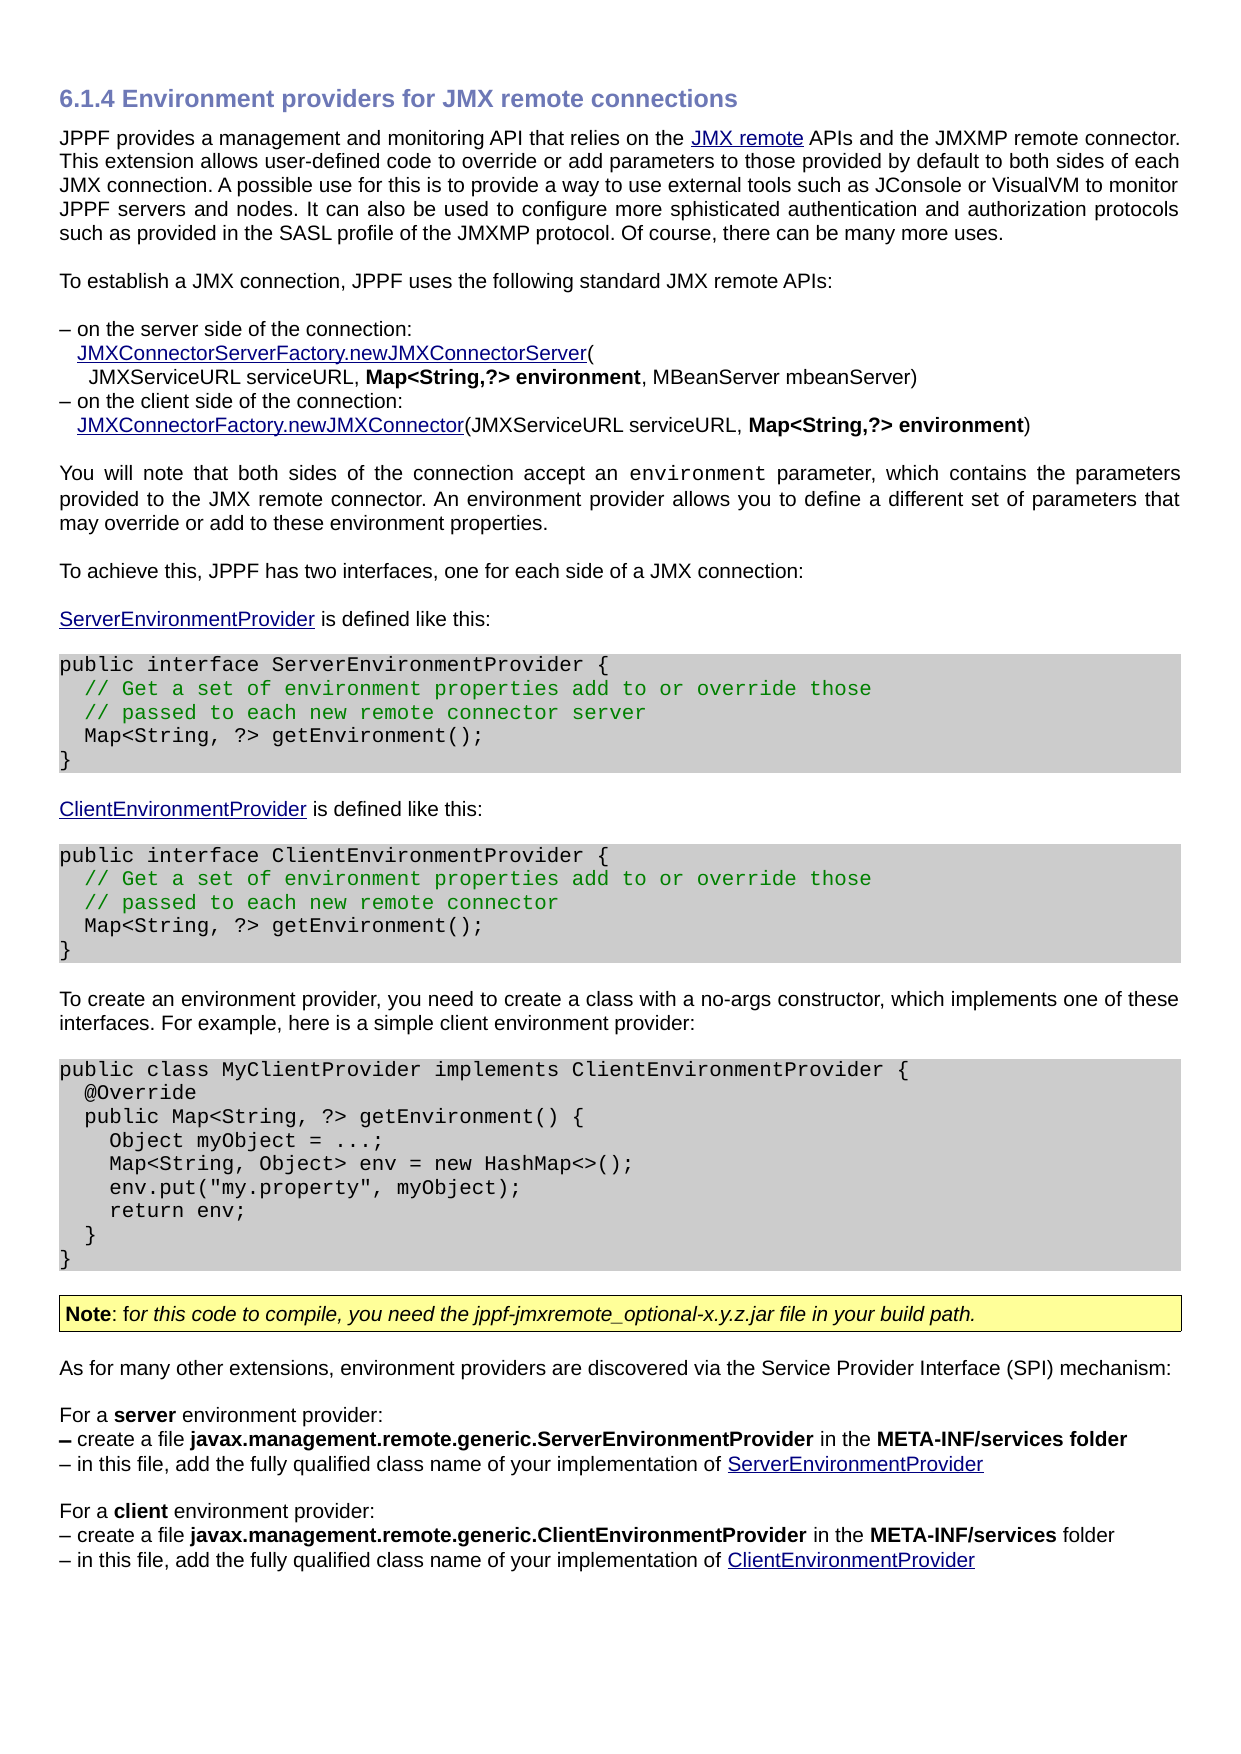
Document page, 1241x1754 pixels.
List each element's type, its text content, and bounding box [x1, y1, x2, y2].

text For a client environment provider: [59, 1499, 1181, 1523]
text env.put("my.property", myObject); [59, 1177, 1181, 1201]
text public class MyClientProvider implements ClientEnvironmentProvider { [59, 1059, 1181, 1082]
list on the client side of the connection: JMXConnectorFactory.newJMXConnector(JMXServiceURL serviceURL, Map<String,?> environment) [59, 389, 1181, 437]
text JPPF provides a management and monitoring API that relies on the JMX remote APIs and the JMXMP remote connector. This extension allows user-defined code to override or add parameters to those provided by default to both sides of each JMX connection. A possible use for this is to provide a way to use external tools such as JConsole or VisualVM to monitor JPPF servers and nodes. It can also be used to configure more sphisticated authentication and authorization protocols such as provided in the SASL profile of the JMXMP protocol. Of course, there can be many more uses. [59, 125, 1181, 245]
text // passed to each new remote connector [59, 892, 1181, 916]
text } [59, 749, 1181, 773]
text To create an environment provider, you need to create a class with a no-args constructor, which implements one of these interfaces. For example, here is a simple client environment provider: [59, 987, 1181, 1035]
text return env; [59, 1201, 1181, 1224]
text To achieve this, JPPF has two interfaces, one for each side of a JMX connection: [59, 559, 1181, 583]
text public interface ServerEnvironmentProvider { [59, 654, 1181, 678]
list in this file, add the fully qualified class name of your implementation of ServerEnvironmentProvider [59, 1451, 1181, 1475]
text ServerEnvironmentProvider is defined like this: [59, 607, 1181, 631]
text Map<String, Object> env = new HashMap<>(); [59, 1153, 1181, 1177]
text // Get a set of environment properties add to or override those [59, 868, 1181, 892]
text Object myObject = ...; [59, 1129, 1181, 1153]
list in this file, add the fully qualified class name of your implementation of ClientEnvironmentProvider [59, 1547, 1181, 1571]
text Map<String, ?> getEnvironment(); [59, 725, 1181, 749]
text } [59, 939, 1181, 963]
text To establish a JMX connection, JPPF uses the following standard JMX remote APIs: [59, 269, 1181, 293]
text ClientEnvironmentProvider is defined like this: [59, 797, 1181, 821]
text // passed to each new remote connector server [59, 702, 1181, 725]
text @Override [59, 1082, 1181, 1106]
text You will note that both sides of the connection accept an environment parameter, which contains the parameters provided to the JMX remote connector. An environment provider allows you to define a different set of parameters that may override or add to these environment properties. [59, 461, 1181, 535]
list create a file javax.management.remote.generic.ClientEnvironmentProvider in the META-INF/services folder [59, 1523, 1181, 1547]
list on the server side of the connection: JMXConnectorServerFactory.newJMXConnectorServer( JMXServiceURL serviceURL, Map<String,?> environment, MBeanServer mbeanServer) [59, 317, 1181, 389]
text public Map<String, ?> getEnvironment() { [59, 1106, 1181, 1129]
text For a server environment provider: [59, 1403, 1181, 1427]
text } [59, 1224, 1181, 1248]
text public interface ClientEnvironmentProvider { [59, 844, 1181, 868]
list create a file javax.management.remote.generic.ServerEnvironmentProvider in the META-INF/services folder [59, 1427, 1181, 1451]
subtitle Environment providers for JMX remote connections [59, 84, 1181, 113]
text Note: for this code to compile, you need the jppf-jmxremote_optional-x.y.z.jar file in your build path. [60, 1296, 1181, 1331]
text Map<String, ?> getEnvironment(); [59, 916, 1181, 939]
text As for many other extensions, environment providers are discovered via the Service Provider Interface (SPI) mechanism: [59, 1355, 1181, 1379]
text // Get a set of environment properties add to or override those [59, 678, 1181, 702]
text } [59, 1248, 1181, 1271]
